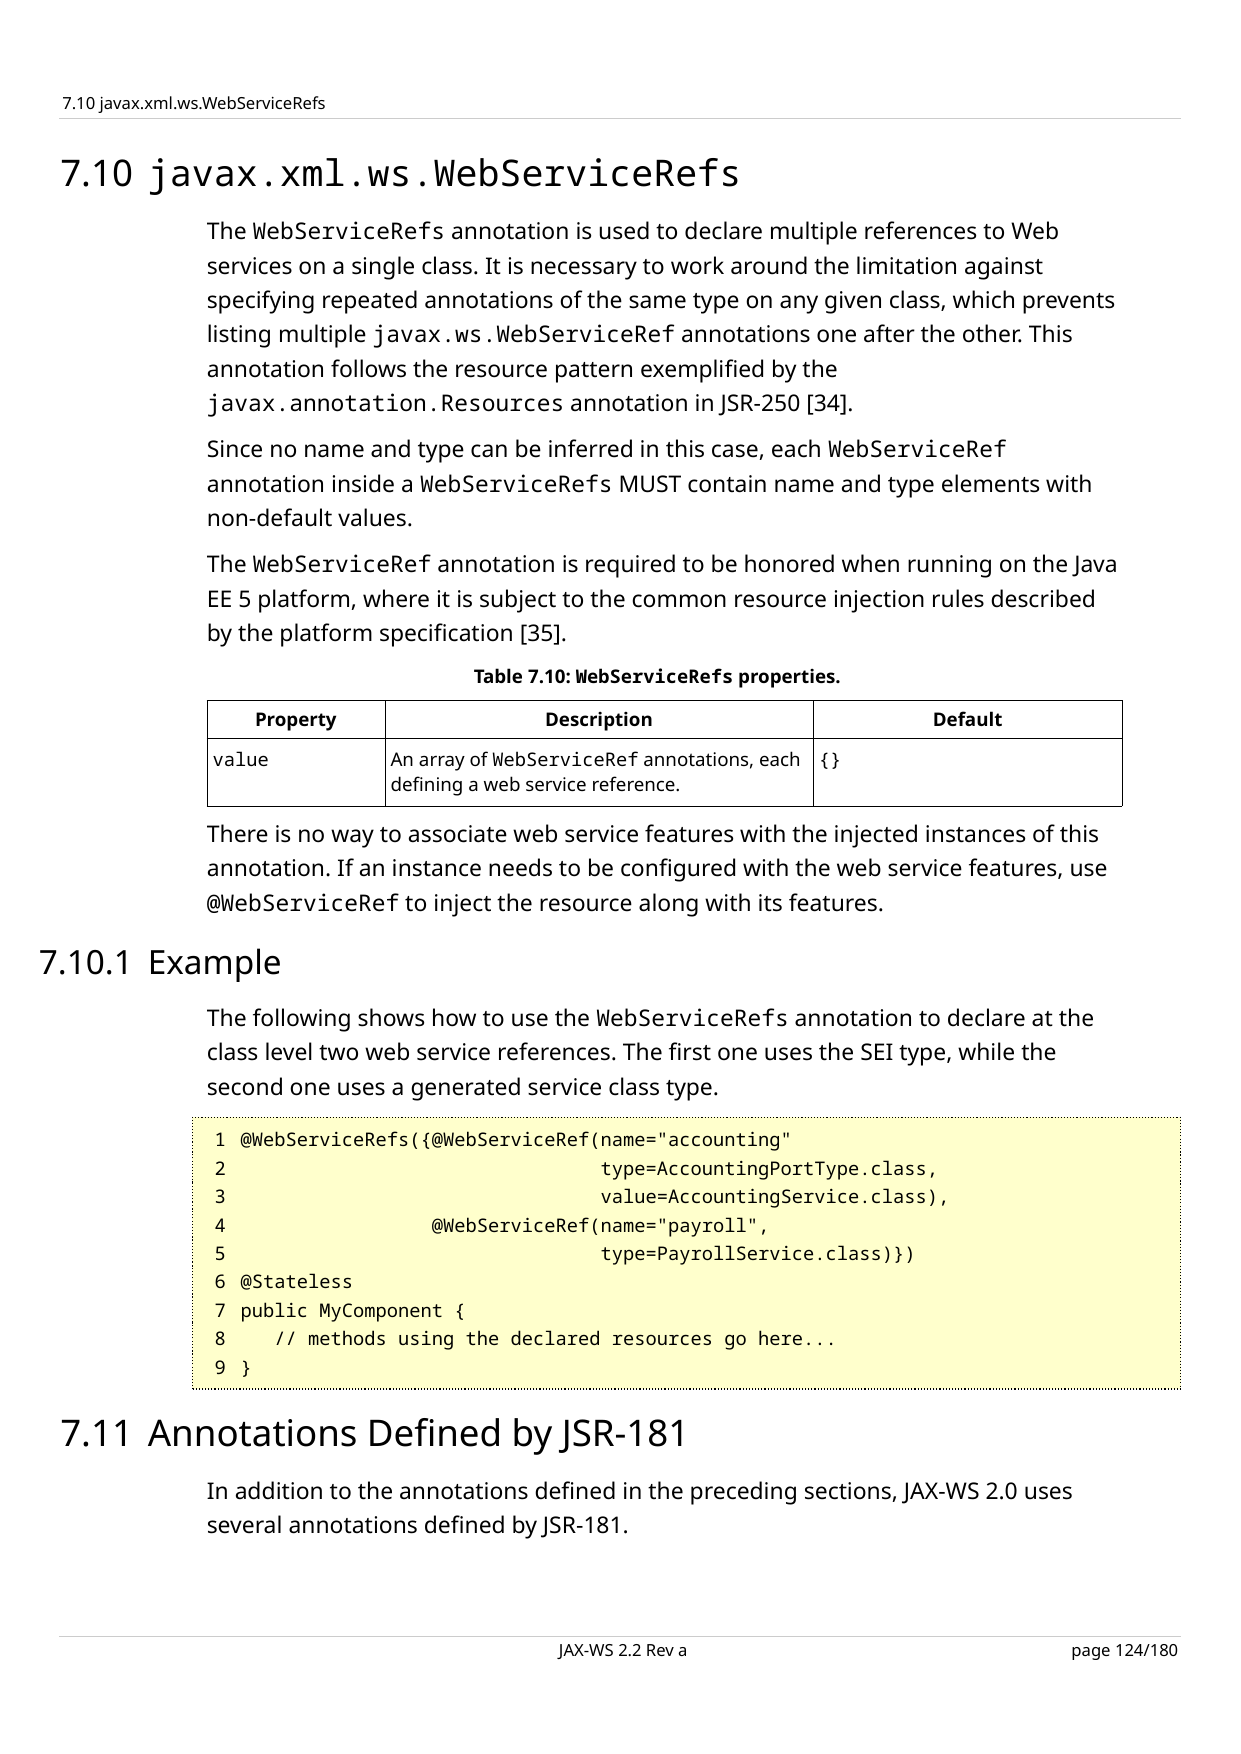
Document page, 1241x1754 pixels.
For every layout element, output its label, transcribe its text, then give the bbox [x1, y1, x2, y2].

text The following shows how to use the WebServiceRefs annotation to declare at the class level two web service references. The first one uses the SEI type, while the second one uses a generated service class type. [207, 1002, 1122, 1102]
subtitle Example [133, 938, 1181, 984]
subtitle javax.xml.ws.WebServiceRefs [133, 147, 1181, 197]
list public MyComponent { [192, 1287, 1181, 1316]
list type=PayrollService.class)}) [192, 1230, 1181, 1259]
list // methods using the declared resources go here... [192, 1316, 1181, 1344]
text There is no way to associate web service features with the injected instances of this annotation. If an instance needs to be configured with the web service features, use @WebServiceRef to inject the resource along with its features. [207, 818, 1122, 918]
table_header Default [814, 701, 1122, 737]
list @WebServiceRefs({@WebServiceRef(name="accounting" [192, 1117, 1181, 1145]
table_cell An array of WebServiceRef annotations, each defining a web service reference. [386, 739, 813, 806]
table_cell value [208, 739, 385, 806]
list type=AccountingPortType.class, [192, 1145, 1181, 1173]
subtitle Annotations Defined by JSR-181 [133, 1407, 1181, 1457]
table_header Property [208, 701, 385, 737]
text The WebServiceRef annotation is required to be honored when running on the Java EE 5 platform, where it is subject to the common resource injection rules described by the platform specification [35]. [207, 548, 1122, 648]
text The WebServiceRefs annotation is used to declare multiple references to Web services on a single class. It is necessary to work around the limitation against specifying repeated annotations of the same type on any given class, which prevents listing multiple javax.ws.WebServiceRef annotations one after the other. This annotation follows the resource pattern exemplified by the javax.annotation.Resources annotation in JSR-250 [34]. [207, 215, 1122, 418]
list @Stateless [192, 1259, 1181, 1287]
list } [192, 1344, 1181, 1389]
table_header Description [386, 701, 813, 737]
text Table 7.10: WebServiceRefs properties. [192, 663, 1122, 688]
table_cell {} [814, 739, 1122, 806]
list @WebServiceRef(name="payroll", [192, 1202, 1181, 1230]
text Since no name and type can be inferred in this case, each WebServiceRef annotation inside a WebServiceRefs MUST contain name and type elements with non-default values. [207, 433, 1122, 533]
text In addition to the annotations defined in the preceding sections, JAX-WS 2.0 uses several annotations defined by JSR-181. [207, 1475, 1122, 1541]
list value=AccountingService.class), [192, 1173, 1181, 1202]
